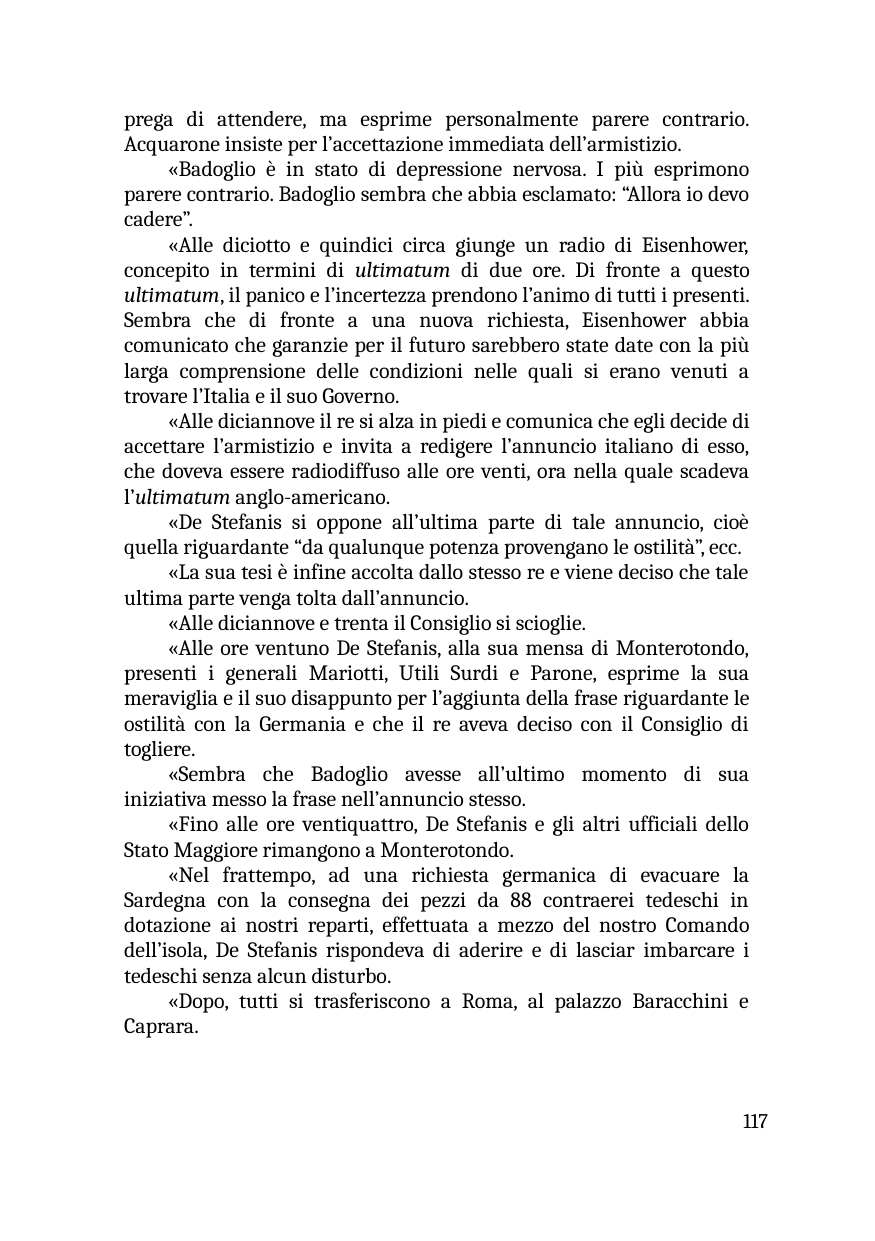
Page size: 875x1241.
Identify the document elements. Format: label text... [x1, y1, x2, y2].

text «Dopo, tutti si trasferiscono a Roma, al palazzo Baracchini e Caprara. [124, 988, 750, 1039]
text «Fino alle ore ventiquattro, De Stefanis e gli altri ufficiali dello Stato Maggiore rimangono a Monterotondo. [124, 812, 750, 862]
text «Sembra che Badoglio avesse all’ultimo momento di sua iniziativa messo la frase nell’annuncio stesso. [124, 762, 750, 812]
text prega di attendere, ma esprime personalmente parere contrario. Acquarone insiste per l’accettazione immediata dell’armistizio. [124, 106, 750, 157]
text «Nel frattempo, ad una richiesta germanica di evacuare la Sardegna con la consegna dei pezzi da 88 contraerei tedeschi in dotazione ai nostri reparti, effettuata a mezzo del nostro Comando dell’isola, De Stefanis rispondeva di aderire e di lasciar imbarcare i tedeschi senza alcun disturbo. [124, 862, 750, 988]
text «Alle ore ventuno De Stefanis, alla sua mensa di Monterotondo, presenti i generali Mariotti, Utili Surdi e Parone, esprime la sua meraviglia e il suo disappunto per l’aggiunta della frase riguardante le ostilità con la Germania e che il re aveva deciso con il Consiglio di togliere. [124, 636, 750, 762]
text «La sua tesi è infine accolta dallo stesso re e viene deciso che tale ultima parte venga tolta dall’annuncio. [124, 560, 750, 610]
text «De Stefanis si oppone all’ultima parte di tale annuncio, cioè quella riguardante “da qualunque potenza provengano le ostilità”, ecc. [124, 509, 750, 560]
text «Alle diciotto e quindici circa giunge un radio di Eisenhower, concepito in termini di ultimatum di due ore. Di fronte a questo ultimatum, il panico e l’incertezza prendono l’animo di tutti i presenti. Sembra che di fronte a una nuova richiesta, Eisenhower abbia comunicato che garanzie per il futuro sarebbero state date con la più larga comprensione delle condizioni nelle quali si erano venuti a trovare l’Italia e il suo Governo. [124, 232, 750, 409]
text «Badoglio è in stato di depressione nervosa. I più esprimono parere contrario. Badoglio sembra che abbia esclamato: “Allora io devo cadere”. [124, 157, 750, 232]
text «Alle diciannove e trenta il Consiglio si scioglie. [124, 610, 750, 636]
text «Alle diciannove il re si alza in piedi e comunica che egli decide di accettare l’armistizio e invita a redigere l’annuncio italiano di esso, che doveva essere radiodiffuso alle ore venti, ora nella quale scadeva l’ultimatum anglo-americano. [124, 409, 750, 509]
